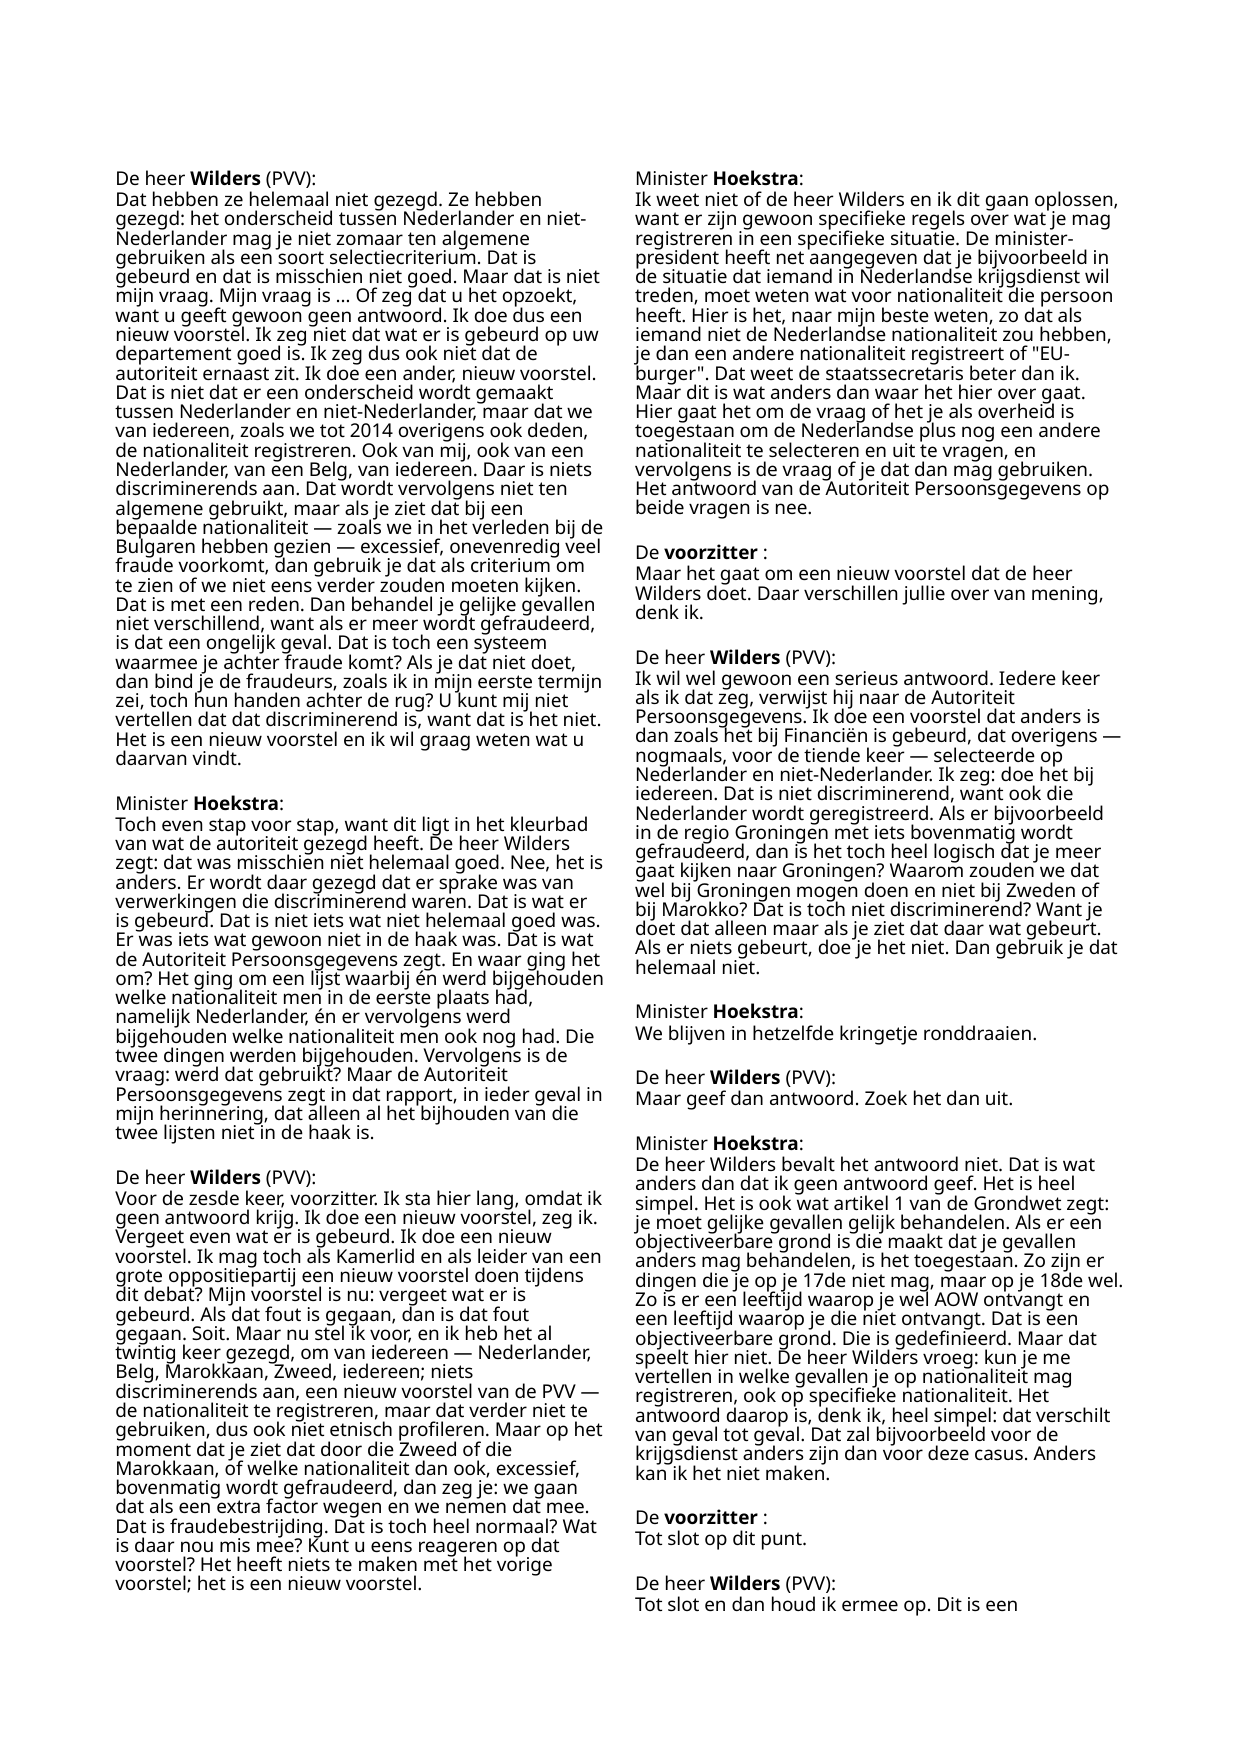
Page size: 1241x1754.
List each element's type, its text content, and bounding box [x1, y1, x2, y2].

text De heer Wilders (PVV): [635, 1064, 1125, 1090]
text De voorzitter : [635, 1504, 1125, 1530]
text Minister Hoekstra: [635, 165, 1125, 191]
text Minister Hoekstra: [635, 999, 1125, 1024]
text Maar het gaat om een nieuw voorstel dat de heer Wilders doet. Daar verschillen jullie over van mening, denk ik. [635, 565, 1125, 623]
text De heer Wilders (PVV): [635, 1570, 1125, 1596]
text Toch even stap voor stap, want dit ligt in het kleurbad van wat de autoriteit gezegd heeft. De heer Wilders zegt: dat was misschien niet helemaal goed. Nee, het is anders. Er wordt daar gezegd dat er sprake was van verwerkingen die discriminerend waren. Dat is wat er is gebeurd. Dat is niet iets wat niet helemaal goed was. Er was iets wat gewoon niet in de haak was. Dat is wat de Autoriteit Persoonsgegevens zegt. En waar ging het om? Het ging om een lijst waarbij én werd bijgehouden welke nationaliteit men in de eerste plaats had, namelijk Nederlander, én er vervolgens werd bijgehouden welke nationaliteit men ook nog had. Die twee dingen werden bijgehouden. Vervolgens is de vraag: werd dat gebruikt? Maar de Autoriteit Persoonsgegevens zegt in dat rapport, in ieder geval in mijn herinnering, dat alleen al het bijhouden van die twee lijsten niet in de haak is. [115, 816, 605, 1143]
text Tot slot en dan houd ik ermee op. Dit is een [635, 1596, 1125, 1615]
text De heer Wilders (PVV): [115, 1164, 605, 1190]
text Voor de zesde keer, voorzitter. Ik sta hier lang, omdat ik geen antwoord krijg. Ik doe een nieuw voorstel, zeg ik. Vergeet even wat er is gebeurd. Ik doe een nieuw voorstel. Ik mag toch als Kamerlid en als leider van een grote oppositiepartij een nieuw voorstel doen tijdens dit debat? Mijn voorstel is nu: vergeet wat er is gebeurd. Als dat fout is gegaan, dan is dat fout gegaan. Soit. Maar nu stel ik voor, en ik heb het al twintig keer gezegd, om van iedereen — Nederlander, Belg, Marokkaan, Zweed, iedereen; niets discriminerends aan, een nieuw voorstel van de PVV — de nationaliteit te registreren, maar dat verder niet te gebruiken, dus ook niet etnisch profileren. Maar op het moment dat je ziet dat door die Zweed of die Marokkaan, of welke nationaliteit dan ook, excessief, bovenmatig wordt gefraudeerd, dan zeg je: we gaan dat als een extra factor wegen en we nemen dat mee. Dat is fraudebestrijding. Dat is toch heel normaal? Wat is daar nou mis mee? Kunt u eens reageren op dat voorstel? Het heeft niets te maken met het vorige voorstel; het is een nieuw voorstel. [115, 1190, 605, 1595]
text We blijven in hetzelfde kringetje ronddraaien. [635, 1024, 1125, 1044]
text De heer Wilders (PVV): [635, 644, 1125, 669]
text De heer Wilders (PVV): [115, 165, 605, 191]
text Minister Hoekstra: [635, 1130, 1125, 1156]
text Dat hebben ze helemaal niet gezegd. Ze hebben gezegd: het onderscheid tussen Nederlander en niet-Nederlander mag je niet zomaar ten algemene gebruiken als een soort selectiecriterium. Dat is gebeurd en dat is misschien niet goed. Maar dat is niet mijn vraag. Mijn vraag is … Of zeg dat u het opzoekt, want u geeft gewoon geen antwoord. Ik doe dus een nieuw voorstel. Ik zeg niet dat wat er is gebeurd op uw departement goed is. Ik zeg dus ook niet dat de autoriteit ernaast zit. Ik doe een ander, nieuw voorstel. Dat is niet dat er een onderscheid wordt gemaakt tussen Nederlander en niet-Nederlander, maar dat we van iedereen, zoals we tot 2014 overigens ook deden, de nationaliteit registreren. Ook van mij, ook van een Nederlander, van een Belg, van iedereen. Daar is niets discriminerends aan. Dat wordt vervolgens niet ten algemene gebruikt, maar als je ziet dat bij een bepaalde nationaliteit — zoals we in het verleden bij de Bulgaren hebben gezien — excessief, onevenredig veel fraude voorkomt, dan gebruik je dat als criterium om te zien of we niet eens verder zouden moeten kijken. Dat is met een reden. Dan behandel je gelijke gevallen niet verschillend, want als er meer wordt gefraudeerd, is dat een ongelijk geval. Dat is toch een systeem waarmee je achter fraude komt? Als je dat niet doet, dan bind je de fraudeurs, zoals ik in mijn eerste termijn zei, toch hun handen achter de rug? U kunt mij niet vertellen dat dat discriminerend is, want dat is het niet. Het is een nieuw voorstel en ik wil graag weten wat u daarvan vindt. [115, 191, 605, 769]
text Maar geef dan antwoord. Zoek het dan uit. [635, 1090, 1125, 1109]
text Ik weet niet of de heer Wilders en ik dit gaan oplossen, want er zijn gewoon specifieke regels over wat je mag registreren in een specifieke situatie. De minister-president heeft net aangegeven dat je bijvoorbeeld in de situatie dat iemand in Nederlandse krijgsdienst wil treden, moet weten wat voor nationaliteit die persoon heeft. Hier is het, naar mijn beste weten, zo dat als iemand niet de Nederlandse nationaliteit zou hebben, je dan een andere nationaliteit registreert of "EU-burger". Dat weet de staatssecretaris beter dan ik. Maar dit is wat anders dan waar het hier over gaat. Hier gaat het om de vraag of het je als overheid is toegestaan om de Nederlandse plus nog een andere nationaliteit te selecteren en uit te vragen, en vervolgens is de vraag of je dat dan mag gebruiken. Het antwoord van de Autoriteit Persoonsgegevens op beide vragen is nee. [635, 191, 1125, 519]
text De heer Wilders bevalt het antwoord niet. Dat is wat anders dan dat ik geen antwoord geef. Het is heel simpel. Het is ook wat artikel 1 van de Grondwet zegt: je moet gelijke gevallen gelijk behandelen. Als er een objectiveerbare grond is die maakt dat je gevallen anders mag behandelen, is het toegestaan. Zo zijn er dingen die je op je 17de niet mag, maar op je 18de wel. Zo is er een leeftijd waarop je wel AOW ontvangt en een leeftijd waarop je die niet ontvangt. Dat is een objectiveerbare grond. Die is gedefinieerd. Maar dat speelt hier niet. De heer Wilders vroeg: kun je me vertellen in welke gevallen je op nationaliteit mag registreren, ook op specifieke nationaliteit. Het antwoord daarop is, denk ik, heel simpel: dat verschilt van geval tot geval. Dat zal bijvoorbeeld voor de krijgsdienst anders zijn dan voor deze casus. Anders kan ik het niet maken. [635, 1156, 1125, 1484]
text Minister Hoekstra: [115, 790, 605, 816]
text Ik wil wel gewoon een serieus antwoord. Iedere keer als ik dat zeg, verwijst hij naar de Autoriteit Persoonsgegevens. Ik doe een voorstel dat anders is dan zoals het bij Financiën is gebeurd, dat overigens — nogmaals, voor de tiende keer — selecteerde op Nederlander en niet-Nederlander. Ik zeg: doe het bij iedereen. Dat is niet discriminerend, want ook die Nederlander wordt geregistreerd. Als er bijvoorbeeld in de regio Groningen met iets bovenmatig wordt gefraudeerd, dan is het toch heel logisch dat je meer gaat kijken naar Groningen? Waarom zouden we dat wel bij Groningen mogen doen en niet bij Zweden of bij Marokko? Dat is toch niet discriminerend? Want je doet dat alleen maar als je ziet dat daar wat gebeurt. Als er niets gebeurt, doe je het niet. Dan gebruik je dat helemaal niet. [635, 669, 1125, 978]
text De voorzitter : [635, 539, 1125, 565]
text Tot slot op dit punt. [635, 1530, 1125, 1549]
